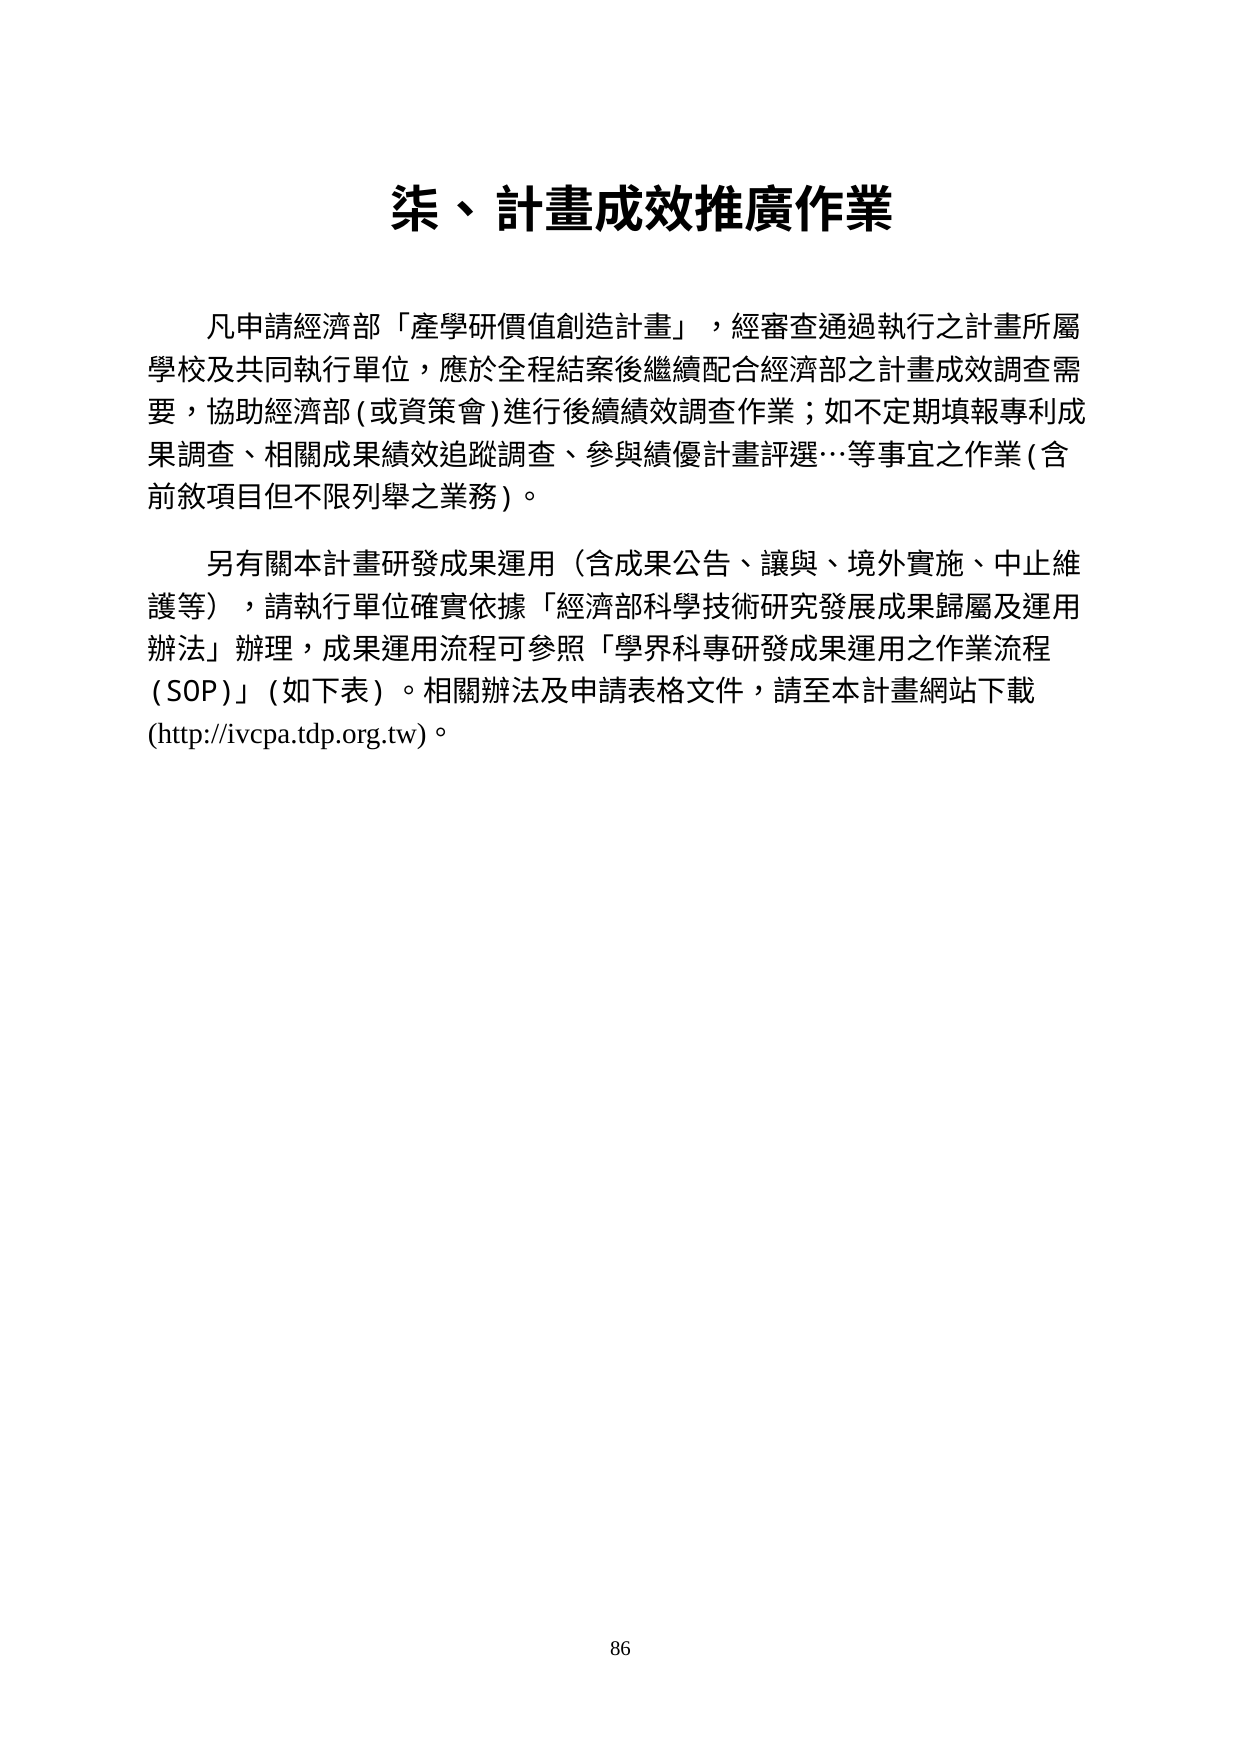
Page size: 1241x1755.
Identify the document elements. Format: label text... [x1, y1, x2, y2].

text 凡申請經濟部「產學研價值創造計畫」，經審查通過執行之計畫所屬學校及共同執行單位，應於全程結案後繼續配合經濟部之計畫成效調查需要，協助經濟部(或資策會)進行後續績效調查作業；如不定期填報專利成果調查、相關成果績效追蹤調查、參與績優計畫評選…等事宜之作業(含前敘項目但不限列舉之業務)。 [148, 304, 1093, 516]
text 另有關本計畫研發成果運用（含成果公告、讓與、境外實施、中止維護等），請執行單位確實依據「經濟部科學技術研究發展成果歸屬及運用辦法」辦理，成果運用流程可參照「學界科專研發成果運用之作業流程(SOP)」(如下表) 。相關辦法及申請表格文件，請至本計畫網站下載(http://ivcpa.tdp.org.tw)。 [148, 541, 1093, 752]
list 計畫成效推廣作業 [192, 169, 1093, 242]
